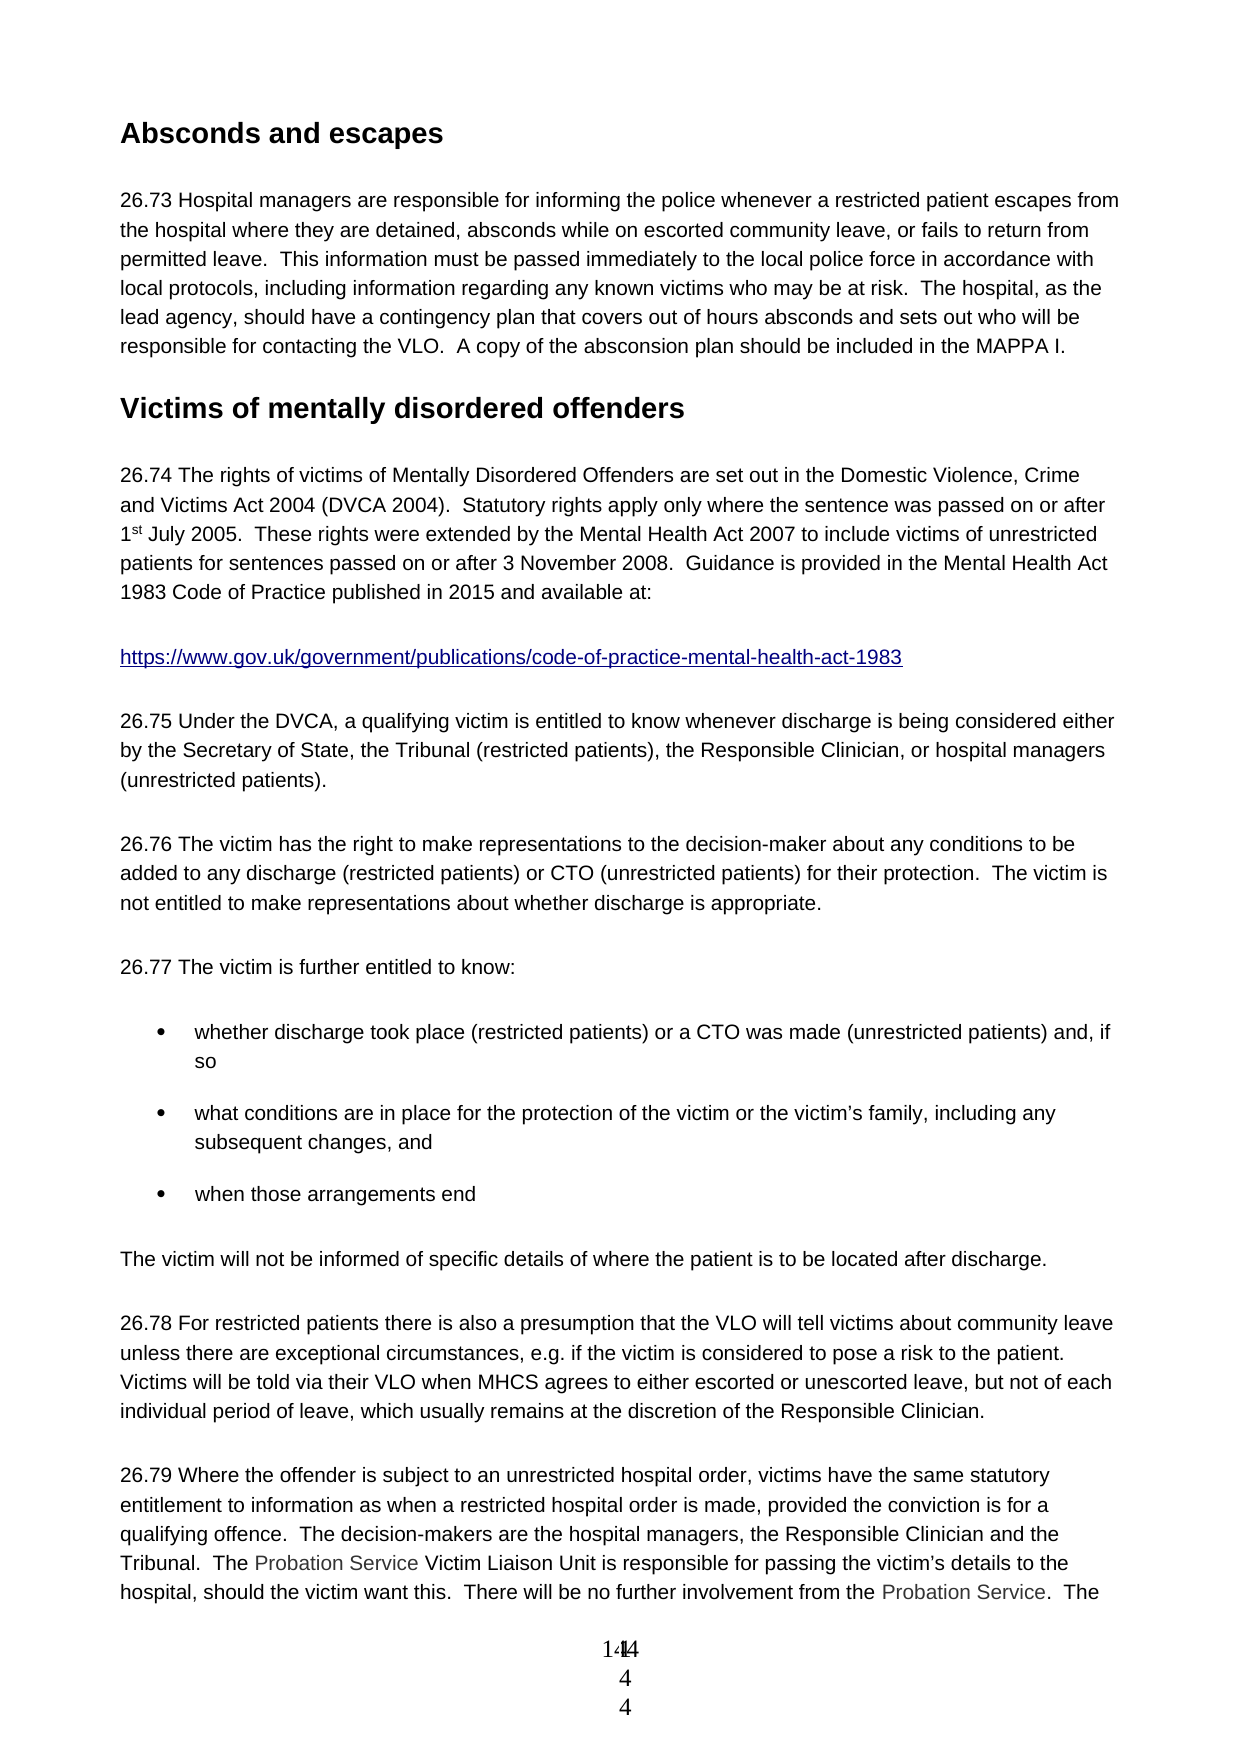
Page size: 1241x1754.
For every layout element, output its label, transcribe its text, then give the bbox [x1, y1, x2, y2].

text The victim will not be informed of specific details of where the patient is to be located after discharge. [120, 1243, 1120, 1272]
text 26.74 The rights of victims of Mentally Disordered Offenders are set out in the Domestic Violence, Crime and Victims Act 2004 (DVCA 2004). Statutory rights apply only where the sentence was passed on or after 1st July 2005. These rights were extended by the Mental Health Act 2007 to include victims of unrestricted patients for sentences passed on or after 3 November 2008. Guidance is provided in the Mental Health Act 1983 Code of Practice published in 2015 and available at: [120, 459, 1120, 605]
text 26.79 Where the offender is subject to an unrestricted hospital order, victims have the same statutory entitlement to information as when a restricted hospital order is made, provided the conviction is for a qualifying offence. The decision-makers are the hospital managers, the Responsible Clinician and the Tribunal. The Probation Service Victim Liaison Unit is responsible for passing the victim’s details to the hospital, should the victim want this. There will be no further involvement from the Probation Service. The [120, 1459, 1120, 1605]
text 26.75 Under the DVCA, a qualifying victim is entitled to know whenever discharge is being considered either by the Secretary of State, the Tribunal (restricted patients), the Responsible Clinician, or hospital managers (unrestricted patients). [120, 705, 1120, 793]
list whether discharge took place (restricted patients) or a CTO was made (unrestricted patients) and, if so [157, 1016, 1120, 1074]
subtitle Victims of mentally disordered offenders [120, 395, 1120, 424]
text https://www.gov.uk/government/publications/code-of-practice-mental-health-act-1983 [120, 641, 1120, 670]
text 26.73 Hospital managers are responsible for informing the police whenever a restricted patient escapes from the hospital where they are detained, absconds while on escorted community leave, or fails to return from permitted leave. This information must be passed immediately to the local police force in accordance with local protocols, including information regarding any known victims who may be at risk. The hospital, as the lead agency, should have a contingency plan that covers out of hours absconds and sets out who will be responsible for contacting the VLO. A copy of the absconsion plan should be included in the MAPPA I. [120, 184, 1120, 359]
text 26.78 For restricted patients there is also a presumption that the VLO will tell victims about community leave unless there are exceptional circumstances, e.g. if the victim is considered to pose a risk to the patient. Victims will be told via their VLO when MHCS agrees to either escorted or unescorted leave, but not of each individual period of leave, which usually remains at the discretion of the Responsible Clinician. [120, 1307, 1120, 1424]
list when those arrangements end [157, 1178, 1120, 1207]
list what conditions are in place for the protection of the victim or the victim’s family, including any subsequent changes, and [157, 1097, 1120, 1155]
text 26.76 The victim has the right to make representations to the decision-maker about any conditions to be added to any discharge (restricted patients) or CTO (unrestricted patients) for their protection. The victim is not entitled to make representations about whether discharge is appropriate. [120, 828, 1120, 916]
text 26.77 The victim is further entitled to know: [120, 951, 1120, 980]
subtitle Absconds and escapes [120, 120, 1120, 149]
